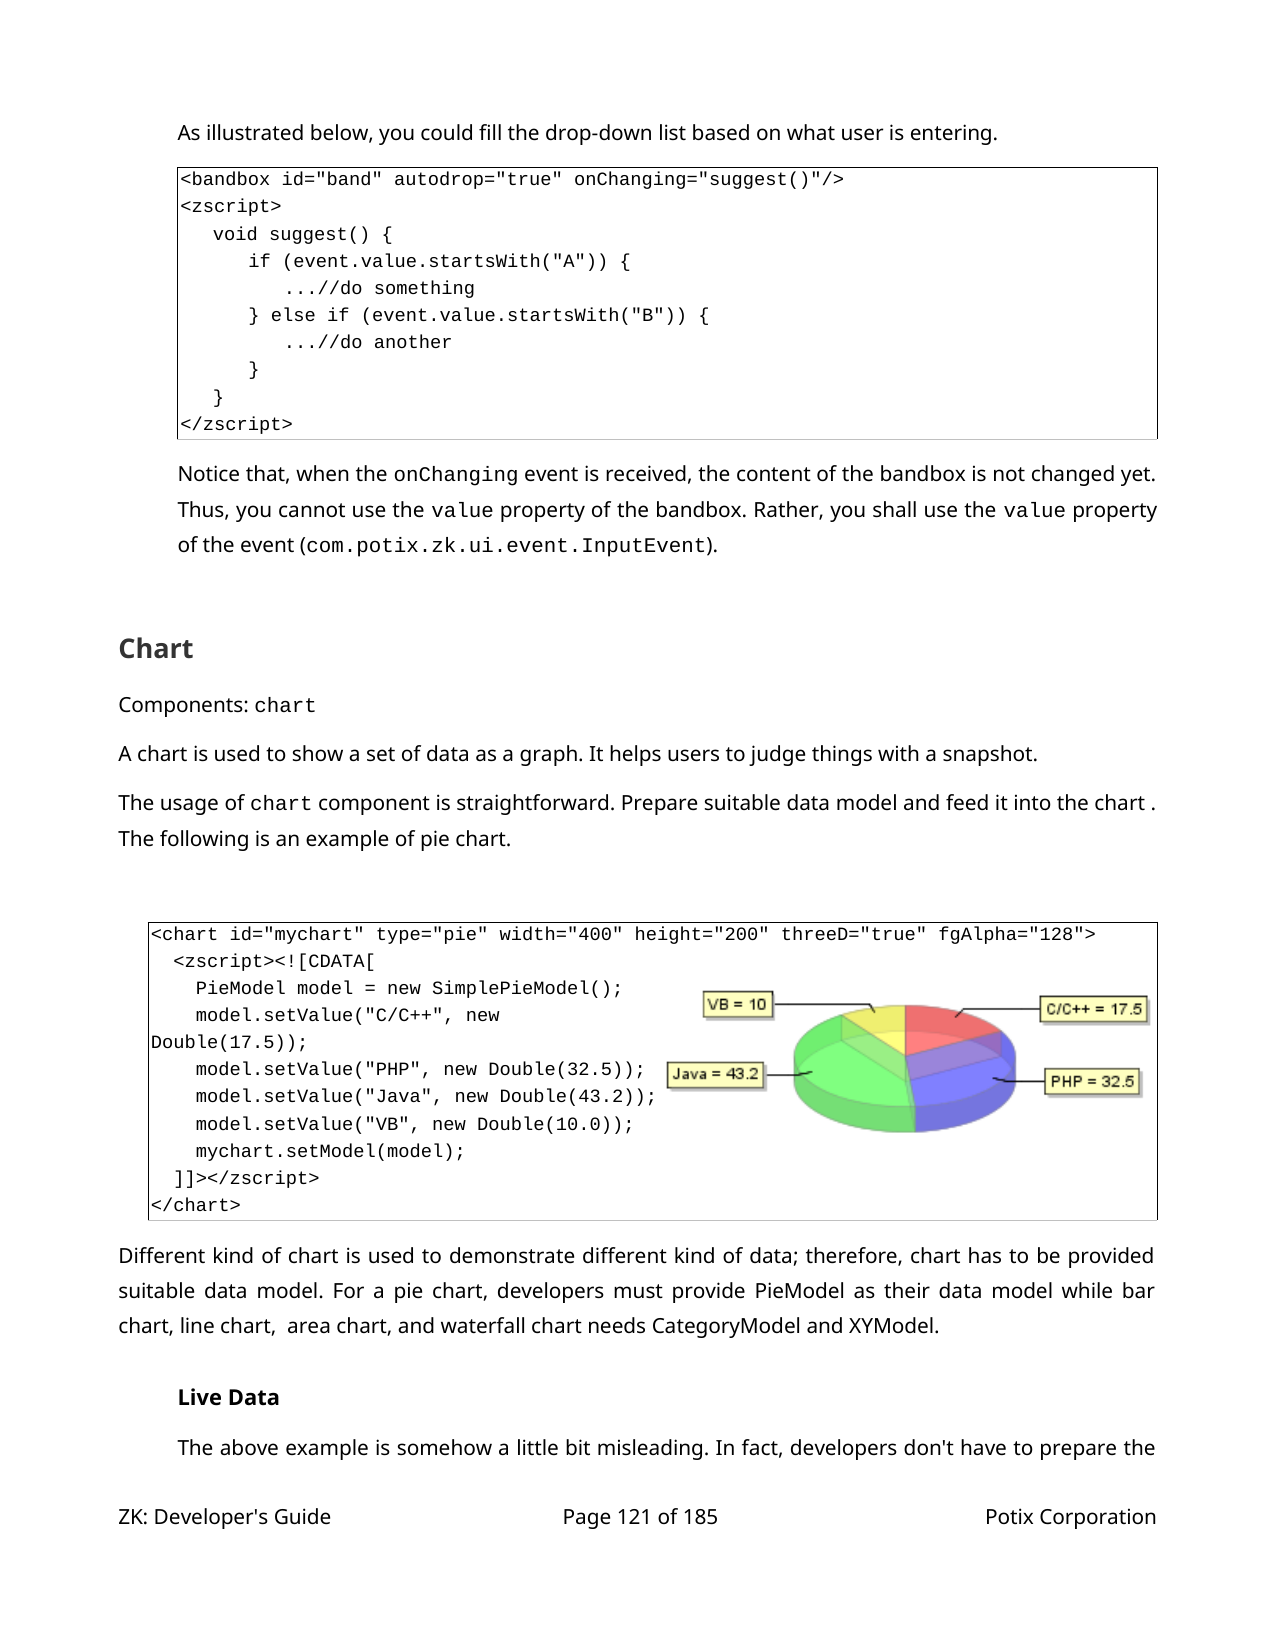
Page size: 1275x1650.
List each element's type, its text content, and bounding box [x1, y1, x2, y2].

text The usage of chart component is straightforward. Prepare suitable data model and feed it into the chart . The following is an example of pie chart. [118, 788, 1157, 852]
text <bandbox id="band" autodrop="true" onChanging="suggest()"/> [178, 168, 1157, 191]
text model.setValue("PHP", new Double(32.5)); [149, 1057, 664, 1081]
text Different kind of chart is used to demonstrate different kind of data; therefore, chart has to be provided suitable data model. For a pie chart, developers must provide PieModel as their data model while bar chart, line chart, area chart, and waterfall chart needs CategoryModel and XYModel. [118, 1241, 1157, 1339]
text ...//do something [178, 276, 1157, 300]
text </chart> [149, 1193, 1157, 1220]
text PieModel model = new SimplePieModel(); [149, 976, 1157, 1000]
text As illustrated below, you could fill the drop-down list based on what user is entering. [177, 118, 1157, 146]
text void suggest() { [178, 221, 1157, 246]
text mychart.setModel(model); [149, 1138, 1157, 1163]
text ]]></zscript> [149, 1166, 1157, 1190]
text } [178, 384, 1157, 409]
text ...//do another [178, 330, 1157, 354]
text } else if (event.value.startsWith("B")) { [178, 303, 1157, 327]
text The above example is somehow a little bit misleading. In fact, developers don't have to prepare the [177, 1433, 1157, 1461]
text A chart is used to show a set of data as a graph. It helps users to judge things with a snapshot. [118, 739, 1157, 768]
text <zscript> [178, 194, 1157, 218]
text } [178, 357, 1157, 382]
text </zscript> [178, 412, 1157, 439]
text Notice that, when the onChanging event is received, the content of the bandbox is not changed yet. Thus, you cannot use the value property of the bandbox. Rather, you shall use the value property of the event (com.potix.zk.ui.event.InputEvent). [177, 459, 1157, 559]
text if (event.value.startsWith("A")) { [178, 248, 1157, 273]
text <zscript><![CDATA[ [149, 949, 1157, 973]
text model.setValue("VB", new Double(10.0)); [149, 1111, 664, 1136]
text model.setValue("C/C++", new Double(17.5)); [149, 1003, 664, 1054]
subtitle Live Data [177, 1382, 1157, 1412]
text model.setValue("Java", new Double(43.2)); [149, 1084, 664, 1108]
text Components: chart [118, 690, 1157, 719]
picture [664, 988, 1151, 1136]
subtitle Chart [118, 630, 1157, 667]
text <chart id="mychart" type="pie" width="400" height="200" threeD="true" fgAlpha="128"> [149, 923, 1157, 946]
